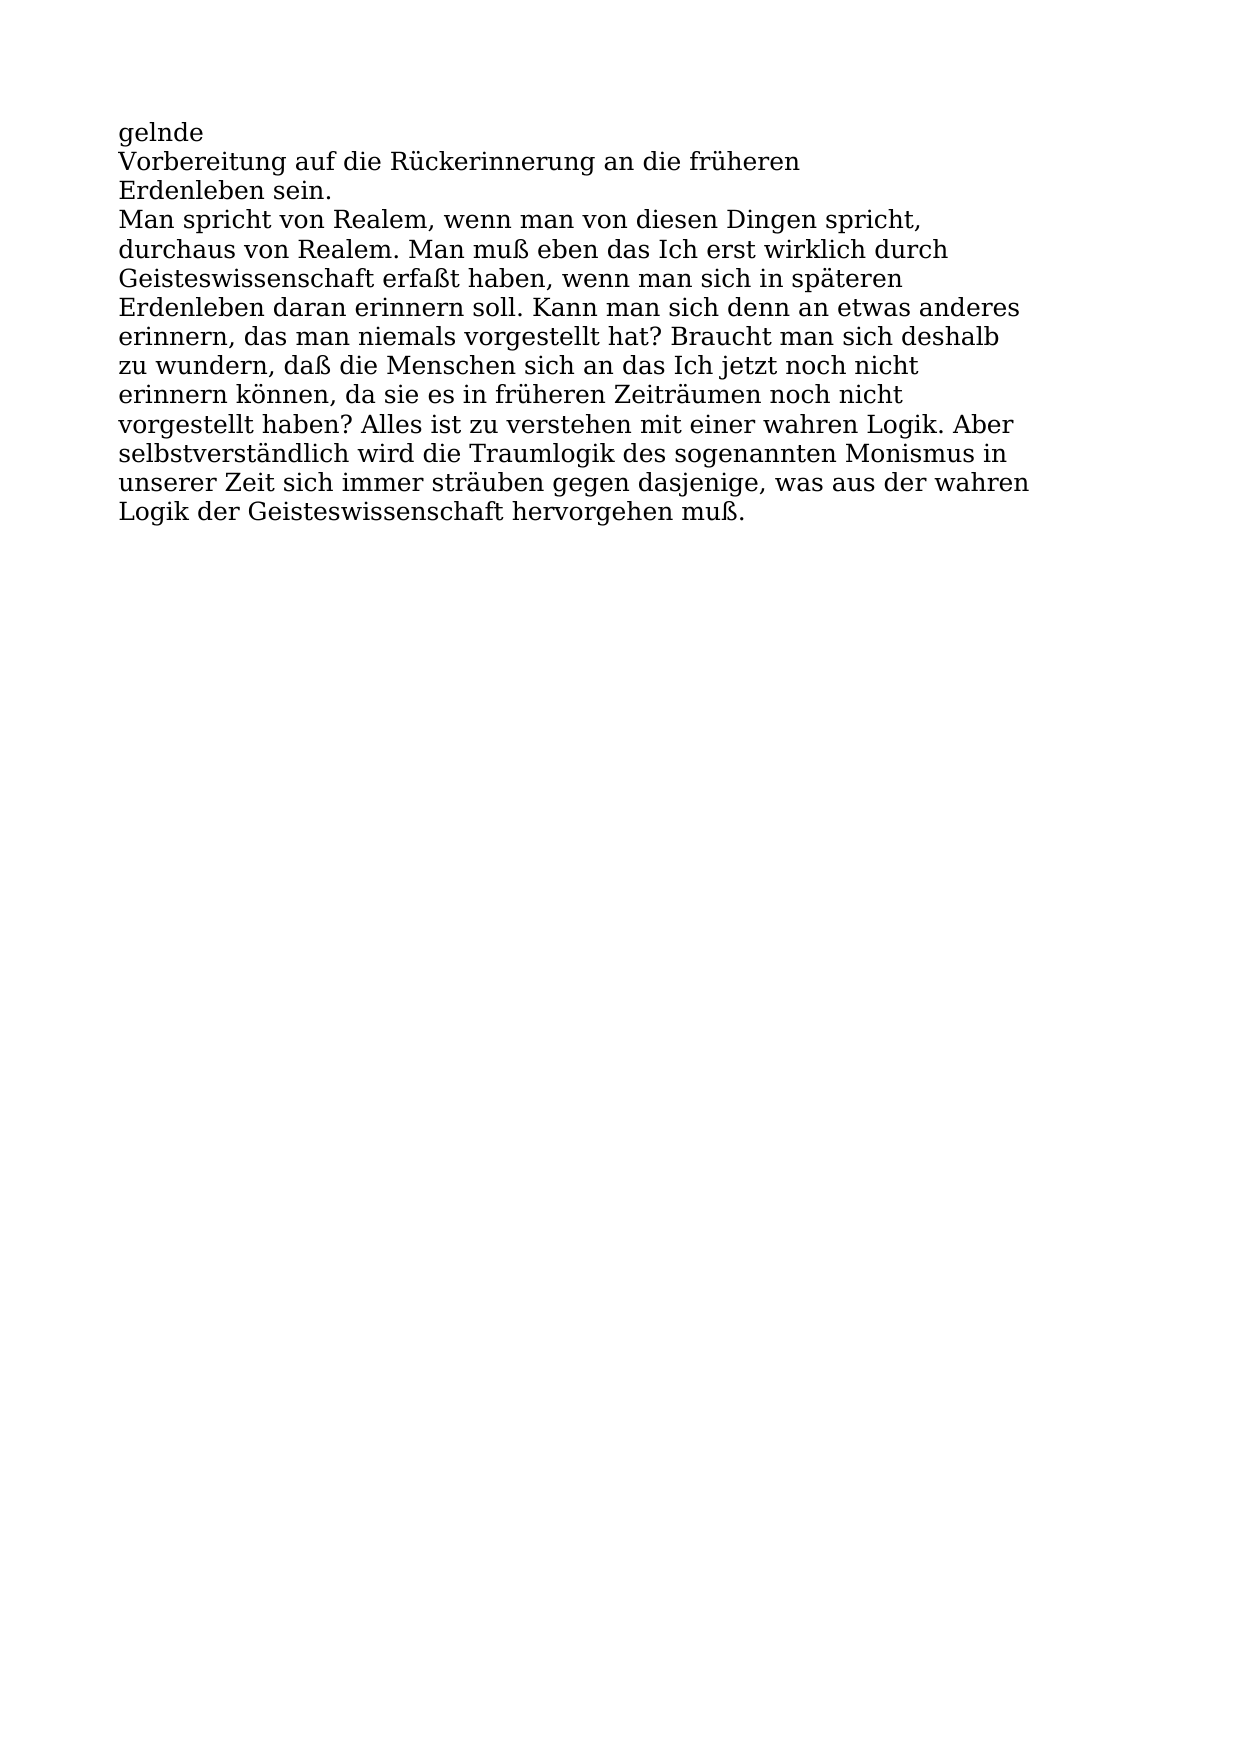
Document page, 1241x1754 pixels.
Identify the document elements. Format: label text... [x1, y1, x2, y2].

text Man spricht von Realem, wenn man von diesen Dingen spricht, [118, 206, 1122, 235]
text zu wundern, daß die Menschen sich an das Ich jetzt noch nicht [118, 351, 1122, 381]
text vorgestellt haben? Alles ist zu verstehen mit einer wahren Logik. Aber [118, 410, 1122, 439]
text selbstverständlich wird die Traumlogik des sogenannten Monismus in [118, 439, 1122, 468]
text gelnde [118, 118, 1122, 147]
text Logik der Geisteswissenschaft hervorgehen muß. [118, 497, 1122, 526]
text Erdenleben sein. [118, 176, 1122, 206]
text erinnern können, da sie es in früheren Zeiträumen noch nicht [118, 381, 1122, 410]
text Geisteswissenschaft erfaßt haben, wenn man sich in späteren [118, 264, 1122, 293]
text erinnern, das man niemals vorgestellt hat? Braucht man sich deshalb [118, 322, 1122, 351]
text unserer Zeit sich immer sträuben gegen dasjenige, was aus der wahren [118, 468, 1122, 497]
text durchaus von Realem. Man muß eben das Ich erst wirklich durch [118, 235, 1122, 264]
text Erdenleben daran erinnern soll. Kann man sich denn an etwas anderes [118, 293, 1122, 322]
text Vorbereitung auf die Rückerinnerung an die früheren [118, 147, 1122, 176]
